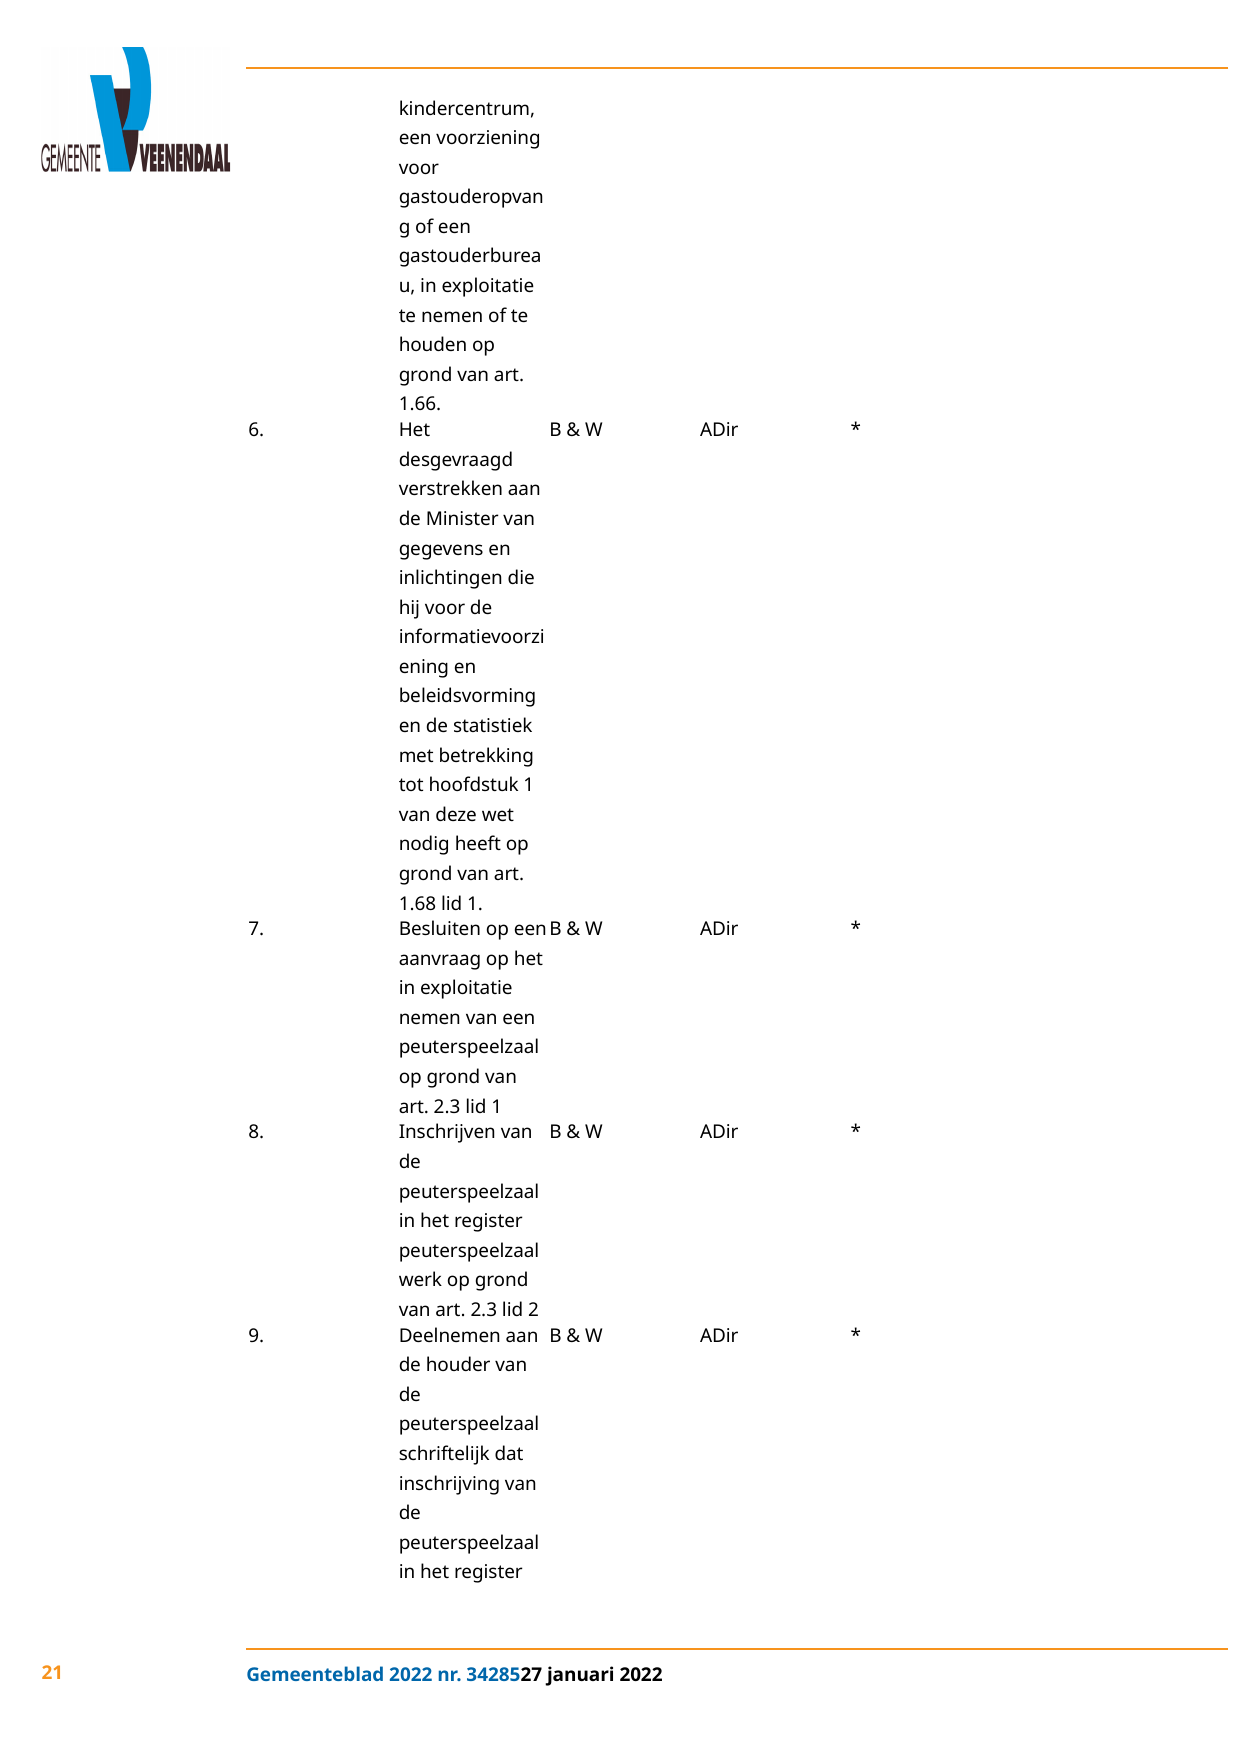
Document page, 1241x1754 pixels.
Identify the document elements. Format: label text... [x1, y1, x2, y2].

table_cell Besluiten op een aanvraag op het in exploitatie nemen van een peuterspeelzaal op grond van art. 2.3 lid 1 [399, 915, 549, 1119]
table_cell [850, 95, 1001, 416]
table_cell B & W [549, 1322, 700, 1584]
table_cell ADir [700, 416, 850, 915]
table_cell ADir [700, 1119, 850, 1322]
table_cell 7. [248, 915, 398, 1119]
table_cell Het desgevraagd verstrekken aan de Minister van gegevens en inlichtingen die hij voor de informatievoorziening en beleidsvorming en de statistiek met betrekking tot hoofdstuk 1 van deze wet nodig heeft op grond van art. 1.68 lid 1. [399, 416, 549, 915]
table_cell [549, 95, 700, 416]
table_cell * [850, 1322, 1001, 1584]
picture [41, 47, 130, 172]
table_cell [1001, 416, 1152, 915]
table_cell Deelnemen aan de houder van de peuterspeelzaal schriftelijk dat inschrijving van de peuterspeelzaal in het register [399, 1322, 549, 1584]
table_cell 6. [248, 416, 398, 915]
table_cell * [850, 416, 1001, 915]
table_cell * [850, 1119, 1001, 1322]
picture [123, 47, 231, 172]
table_cell [1001, 915, 1152, 1119]
table_cell B & W [549, 1119, 700, 1322]
table_cell [248, 95, 398, 416]
table_cell kindercentrum, een voorziening voor gastouderopvang of een gastouderbureau, in exploitatie te nemen of te houden op grond van art. 1.66. [399, 95, 549, 416]
table_cell B & W [549, 416, 700, 915]
table_cell 8. [248, 1119, 398, 1322]
table_cell ADir [700, 915, 850, 1119]
table_cell [1001, 1322, 1152, 1584]
table_cell [1001, 95, 1152, 416]
table_cell ADir [700, 1322, 850, 1584]
table_cell * [850, 915, 1001, 1119]
table_cell Inschrijven van de peuterspeelzaal in het register peuterspeelzaalwerk op grond van art. 2.3 lid 2 [399, 1119, 549, 1322]
table_cell [700, 95, 850, 416]
table_cell [1001, 1119, 1152, 1322]
table_cell B & W [549, 915, 700, 1119]
table_cell 9. [248, 1322, 398, 1584]
